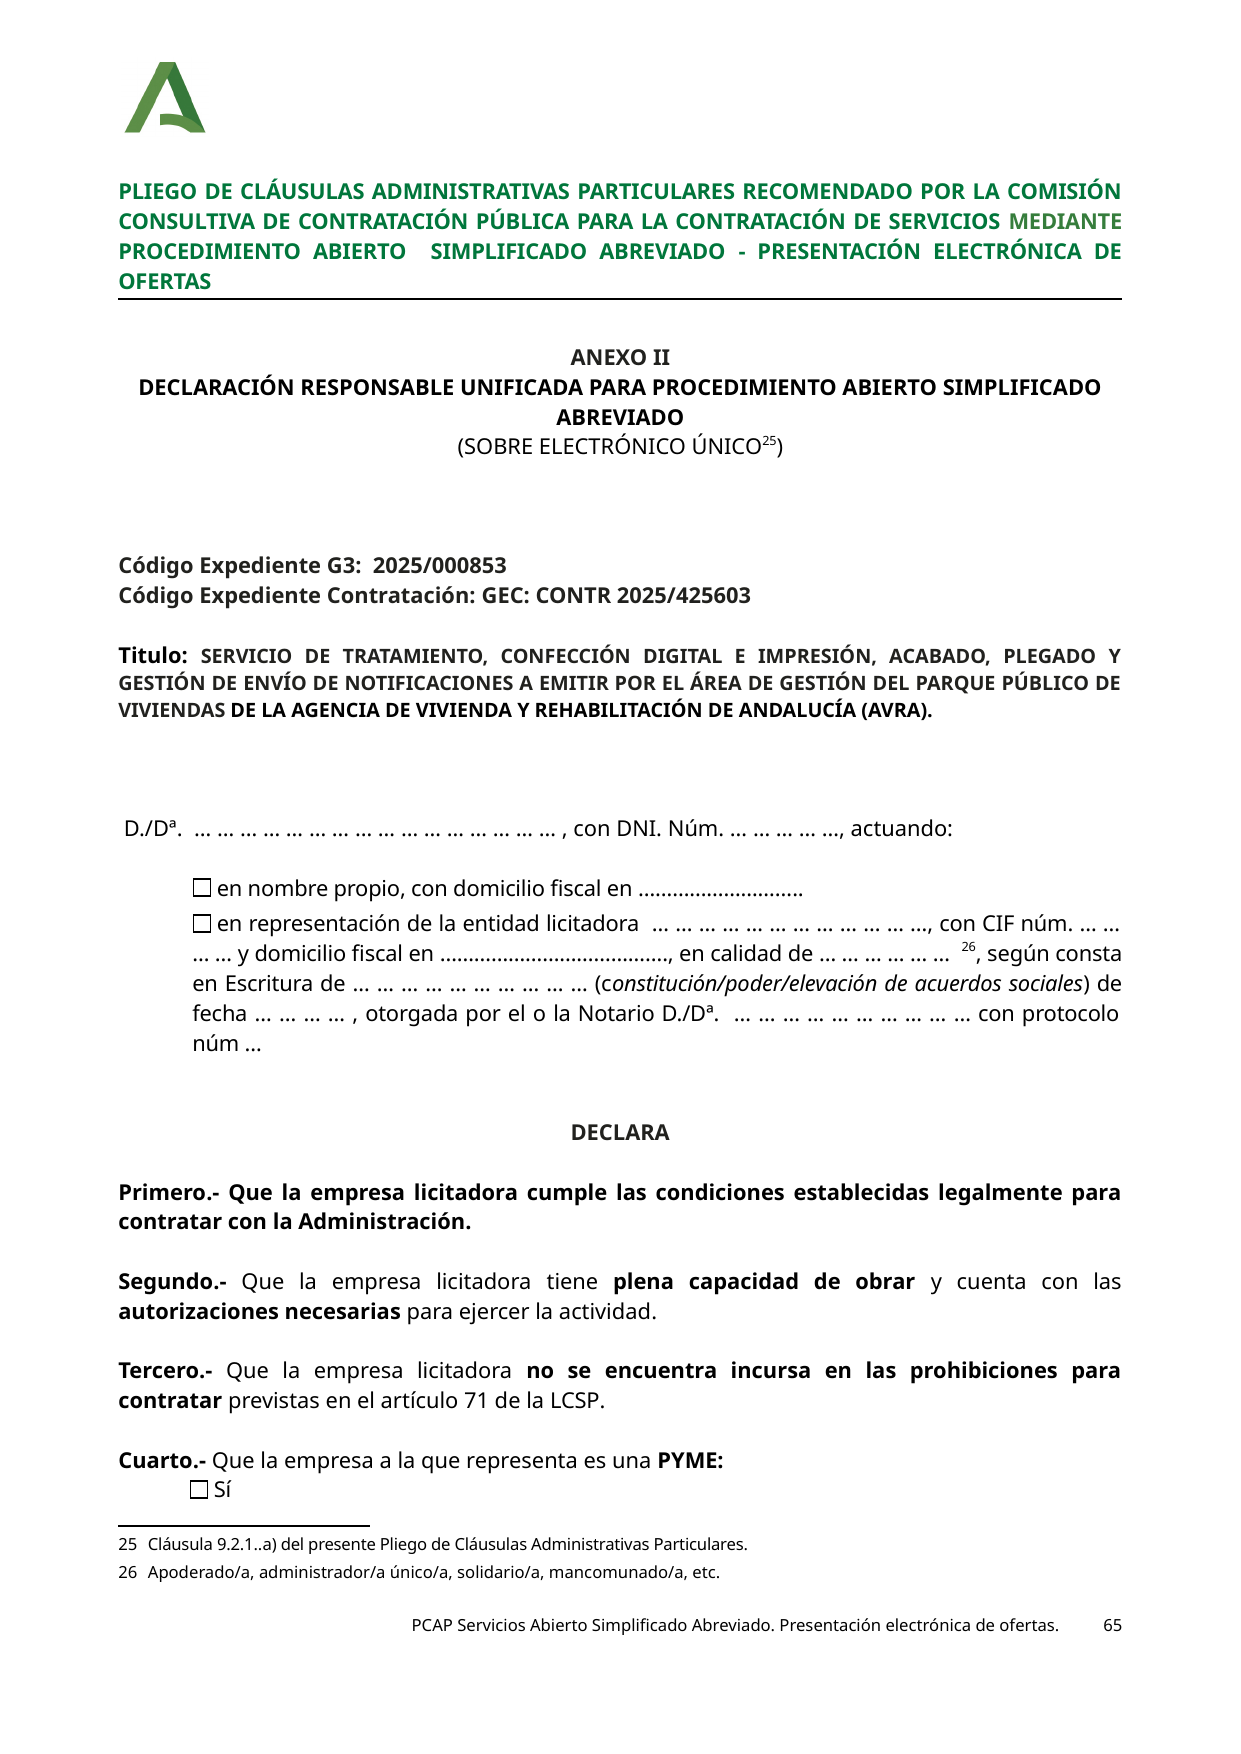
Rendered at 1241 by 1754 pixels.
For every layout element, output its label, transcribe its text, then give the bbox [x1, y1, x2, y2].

text Código Expediente G3: 2025/000853 [118, 551, 1122, 580]
text Cláusula 9.2.1..a) del presente Pliego de Cláusulas Administrativas Particulares. [118, 1532, 1122, 1555]
text D./Dª. … … … … … … … … … … … … … … … … , con DNI. Núm. … … … … …, actuando: [118, 813, 1122, 843]
text DECLARA [118, 1117, 1122, 1147]
text Tercero.- Que la empresa licitadora no se encuentra incursa en las prohibiciones para contratar previstas en el artículo 71 de la LCSP. [118, 1355, 1122, 1415]
picture [120, 57, 210, 137]
text Titulo: SERVICIO DE TRATAMIENTO, CONFECCIÓN DIGITAL E IMPRESIÓN, ACABADO, PLEGADO Y GESTIÓN DE ENVÍO DE NOTIFICACIONES A EMITIR POR EL ÁREA DE GESTIÓN DEL PARQUE PÚBLICO DE VIVIENDAS DE LA AGENCIA DE VIVIENDA Y REHABILITACIÓN DE ANDALUCÍA (AVRA). [118, 640, 1122, 724]
text Código Expediente Contratación: GEC: CONTR 2025/425603 [118, 580, 1122, 610]
text Apoderado/a, administrador/a único/a, solidario/a, mancomunado/a, etc. [118, 1561, 1122, 1584]
text Segundo.- Que la empresa licitadora tiene plena capacidad de obrar y cuenta con las autorizaciones necesarias para ejercer la actividad. [118, 1266, 1122, 1326]
text (SOBRE ELECTRÓNICO ÚNICO) [118, 431, 1122, 461]
text DECLARACIÓN RESPONSABLE UNIFICADA PARA PROCEDIMIENTO ABIERTO SIMPLIFICADO ABREVIADO [118, 372, 1122, 431]
text en representación de la entidad licitadora … … … … … … … … … … … …, con CIF núm. … … … … y domicilio fiscal en …………………………………., en calidad de … … … … … … , según consta en Escritura de … … … … … … … … … … (constitución/poder/elevación de acuerdos sociales) de fecha … … … … , otorgada por el o la Notario D./Dª. … … … … … … … … … … con protocolo núm … [192, 908, 1122, 1057]
text Cuarto.- Que la empresa a la que representa es una PYME: [118, 1445, 1122, 1474]
list Primero.- Que la empresa licitadora cumple las condiciones establecidas legalmente para contratar con la Administración. [118, 1177, 1122, 1236]
text en nombre propio, con domicilio fiscal en ……………………….. [192, 873, 1122, 902]
text Sí [189, 1474, 1122, 1504]
text PLIEGO DE CLÁUSULAS ADMINISTRATIVAS PARTICULARES RECOMENDADO POR LA COMISIÓN CONSULTIVA DE CONTRATACIÓN PÚBLICA PARA LA CONTRATACIÓN DE SERVICIOS MEDIANTE PROCEDIMIENTO ABIERTO SIMPLIFICADO ABREVIADO - PRESENTACIÓN ELECTRÓNICA DE OFERTAS [118, 176, 1122, 298]
text ANEXO II [118, 342, 1122, 372]
